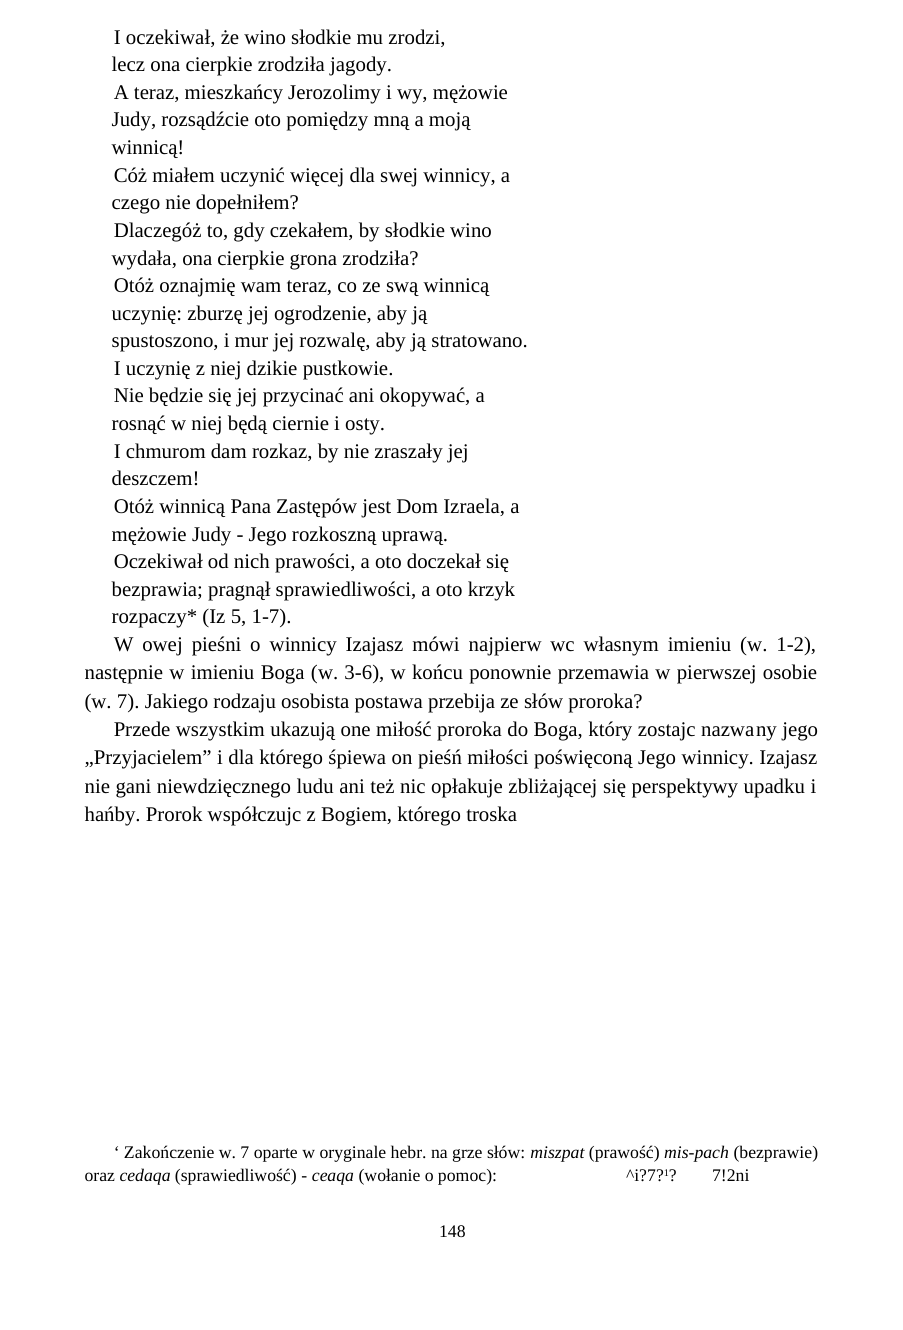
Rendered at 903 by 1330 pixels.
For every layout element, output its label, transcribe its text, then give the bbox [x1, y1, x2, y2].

text A teraz, mieszkańcy Jerozolimy i wy, mężowie Judy, rozsądźcie oto pomiędzy mną a moją winnicą! [111, 80, 534, 159]
text 148 [439, 1221, 469, 1241]
text Nie będzie się jej przycinać ani okopywać, a rosnąć w niej będą ciernie i osty. [111, 383, 534, 435]
text ‘ Zakończenie w. 7 oparte w oryginale hebr. na grze słów: miszpat (prawość) mis-pach (bezpra­wie) oraz cedaqa (sprawiedliwość) - ceaqa (wołanie o pomoc): ^i?7?1? 7!2ni [84, 1142, 818, 1185]
text I oczekiwał, że wino słodkie mu zrodzi, lecz ona cierpkie zrodziła jagody. [111, 24, 482, 76]
text Oczekiwał od nich prawości, a oto doczekał się bezprawia; pragnął sprawiedliwości, a oto krzyk rozpaczy* (Iz 5, 1-7). [111, 549, 534, 628]
text Przede wszystkim ukazują one miłość proroka do Boga, który zostajc nazwa­ny jego „Przyjacielem” i dla którego śpiewa on pieśń miłości poświęconą Jego winnicy. Izajasz nie gani niewdzięcznego ludu ani też nic opłakuje zbliżającej się perspektywy upadku i hańby. Prorok współczujc z Bogiem, którego troska [84, 717, 818, 826]
text I uczynię z niej dzikie pustkowie. [84, 356, 818, 380]
text W owej pieśni o winnicy Izajasz mówi najpierw wc własnym imieniu (w. 1-2), następnie w imieniu Boga (w. 3-6), w końcu ponownie przemawia w pierwszej osobie (w. 7). Jakiego rodzaju osobista postawa przebija ze słów proroka? [84, 632, 818, 713]
text Cóż miałem uczynić więcej dla swej winnicy, a czego nie dopełniłem? [111, 163, 534, 214]
text Otóż oznajmię wam teraz, co ze swą winnicą uczynię: zburzę jej ogrodzenie, aby ją spustoszono, i mur jej rozwalę, aby ją stratowano. [111, 273, 534, 352]
text Dlaczegóż to, gdy czekałem, by słodkie wino wydała, ona cierpkie grona zrodziła? [111, 218, 534, 269]
text I chmurom dam rozkaz, by nie zraszały jej deszczem! [111, 439, 534, 490]
text Otóż winnicą Pana Zastępów jest Dom Izraela, a mężowie Judy - Jego rozkoszną uprawą. [111, 494, 534, 546]
